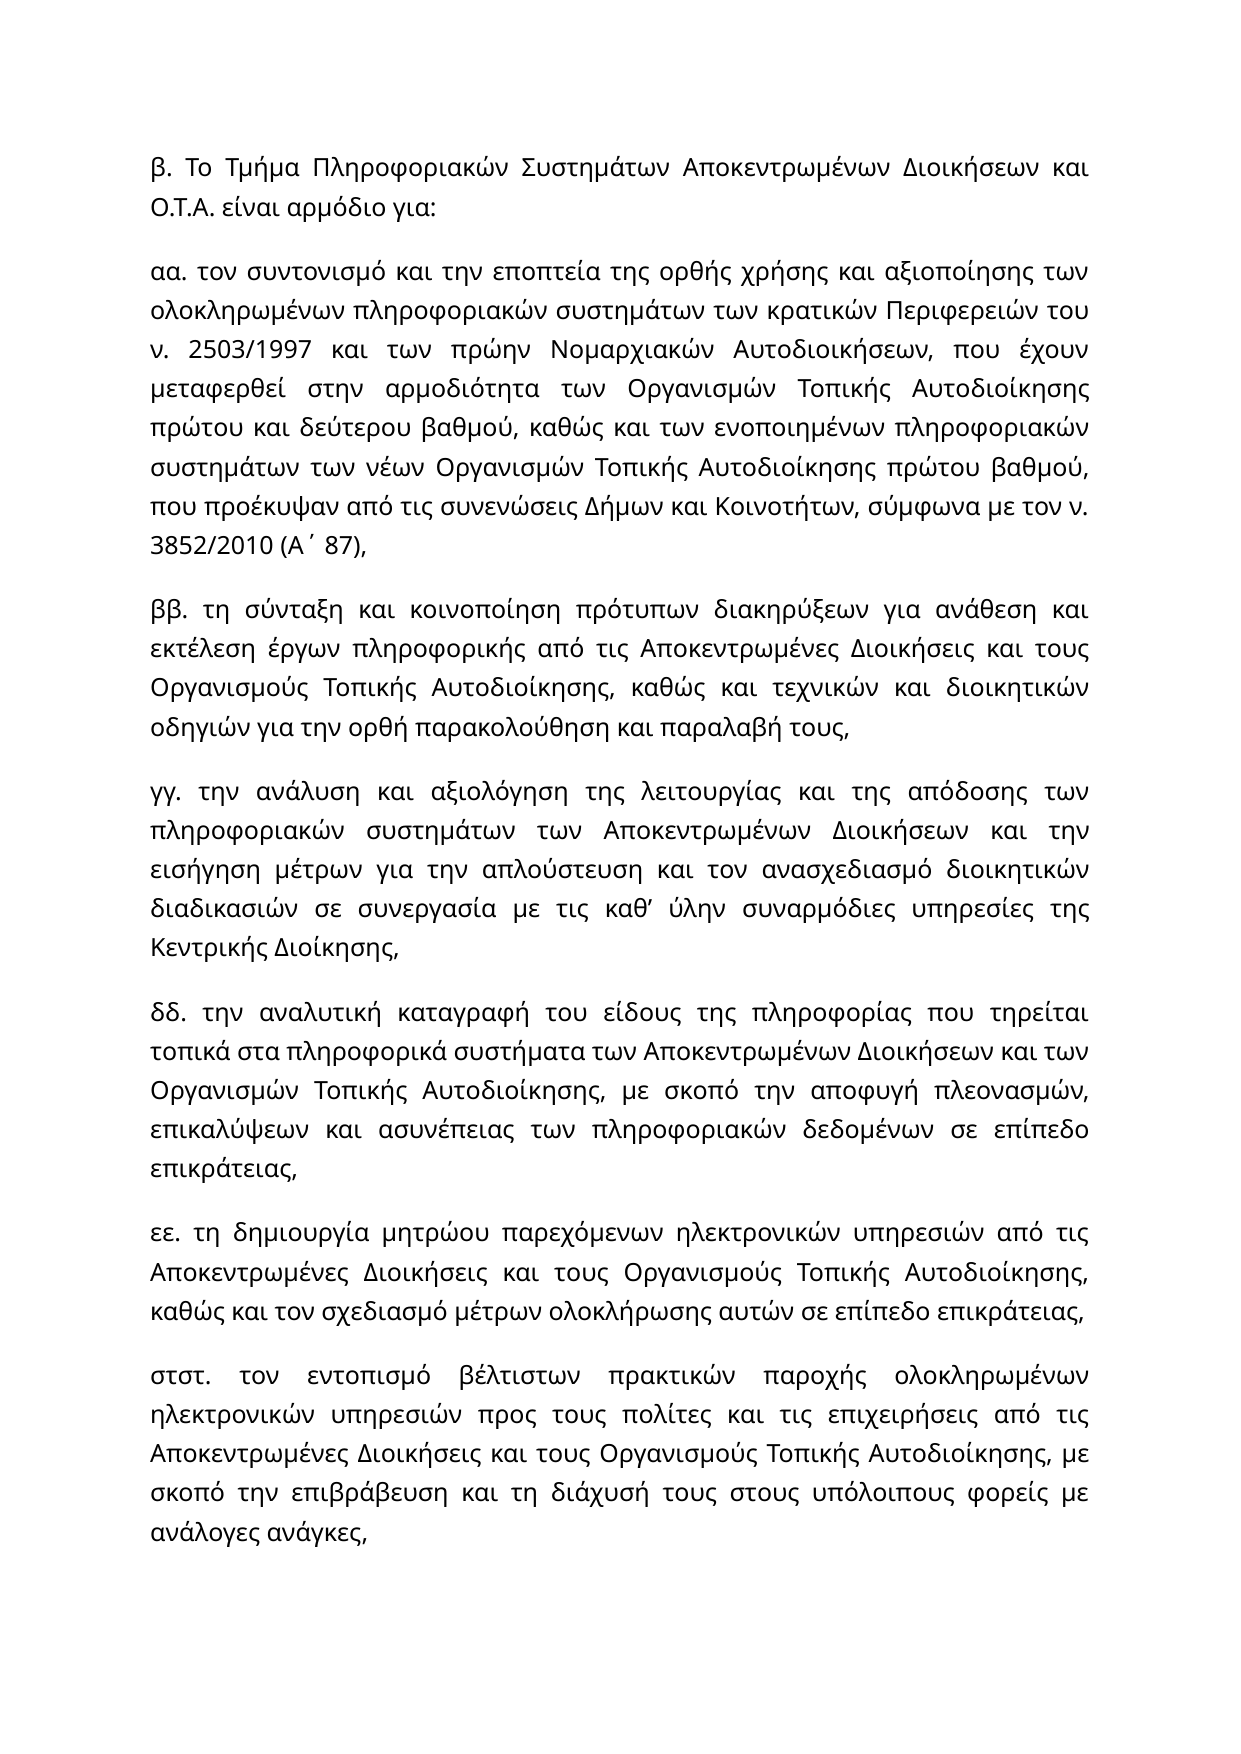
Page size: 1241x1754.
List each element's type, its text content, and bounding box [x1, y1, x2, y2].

text αα. τον συντονισμό και την εποπτεία της ορθής χρήσης και αξιοποίησης των ολοκληρωμένων πληροφοριακών συστημάτων των κρατικών Περιφερειών του ν. 2503/1997 και των πρώην Νομαρχιακών Αυτοδιοικήσεων, που έχουν μεταφερθεί στην αρμοδιότητα των Οργανισμών Τοπικής Αυτοδιοίκησης πρώτου και δεύτερου βαθμού, καθώς και των ενοποιημένων πληροφοριακών συστημάτων των νέων Οργανισμών Τοπικής Αυτοδιοίκησης πρώτου βαθμού, που προέκυψαν από τις συνενώσεις Δήμων και Κοινοτήτων, σύμφωνα με τον ν. 3852/2010 (Α΄ 87), [150, 253, 1090, 562]
text στστ. τον εντοπισμό βέλτιστων πρακτικών παροχής ολοκληρωμένων ηλεκτρονικών υπηρεσιών προς τους πολίτες και τις επιχειρήσεις από τις Αποκεντρωμένες Διοικήσεις και τους Οργανισμούς Τοπικής Αυτοδιοίκησης, με σκοπό την επιβράβευση και τη διάχυσή τους στους υπόλοιπους φορείς με ανάλογες ανάγκες, [150, 1357, 1090, 1548]
text ββ. τη σύνταξη και κοινοποίηση πρότυπων διακηρύξεων για ανάθεση και εκτέλεση έργων πληροφορικής από τις Αποκεντρωμένες Διοικήσεις και τους Οργανισμούς Τοπικής Αυτοδιοίκησης, καθώς και τεχνικών και διοικητικών οδηγιών για την ορθή παρακολούθηση και παραλαβή τους, [150, 592, 1090, 743]
text εε. τη δημιουργία μητρώου παρεχόμενων ηλεκτρονικών υπηρεσιών από τις Αποκεντρωμένες Διοικήσεις και τους Οργανισμούς Τοπικής Αυτοδιοίκησης, καθώς και τον σχεδιασμό μέτρων ολοκλήρωσης αυτών σε επίπεδο επικράτειας, [150, 1215, 1090, 1327]
text β. Το Τμήμα Πληροφοριακών Συστημάτων Αποκεντρωμένων Διοικήσεων και Ο.Τ.Α. είναι αρμόδιο για: [150, 150, 1090, 223]
text δδ. την αναλυτική καταγραφή του είδους της πληροφορίας που τηρείται τοπικά στα πληροφορικά συστήματα των Αποκεντρωμένων Διοικήσεων και των Οργανισμών Τοπικής Αυτοδιοίκησης, με σκοπό την αποφυγή πλεονασμών, επικαλύψεων και ασυνέπειας των πληροφοριακών δεδομένων σε επίπεδο επικράτειας, [150, 994, 1090, 1185]
text γγ. την ανάλυση και αξιολόγηση της λειτουργίας και της απόδοσης των πληροφοριακών συστημάτων των Αποκεντρωμένων Διοικήσεων και την εισήγηση μέτρων για την απλούστευση και τον ανασχεδιασμό διοικητικών διαδικασιών σε συνεργασία με τις καθ’ ύλην συναρμόδιες υπηρεσίες της Κεντρικής Διοίκησης, [150, 773, 1090, 964]
